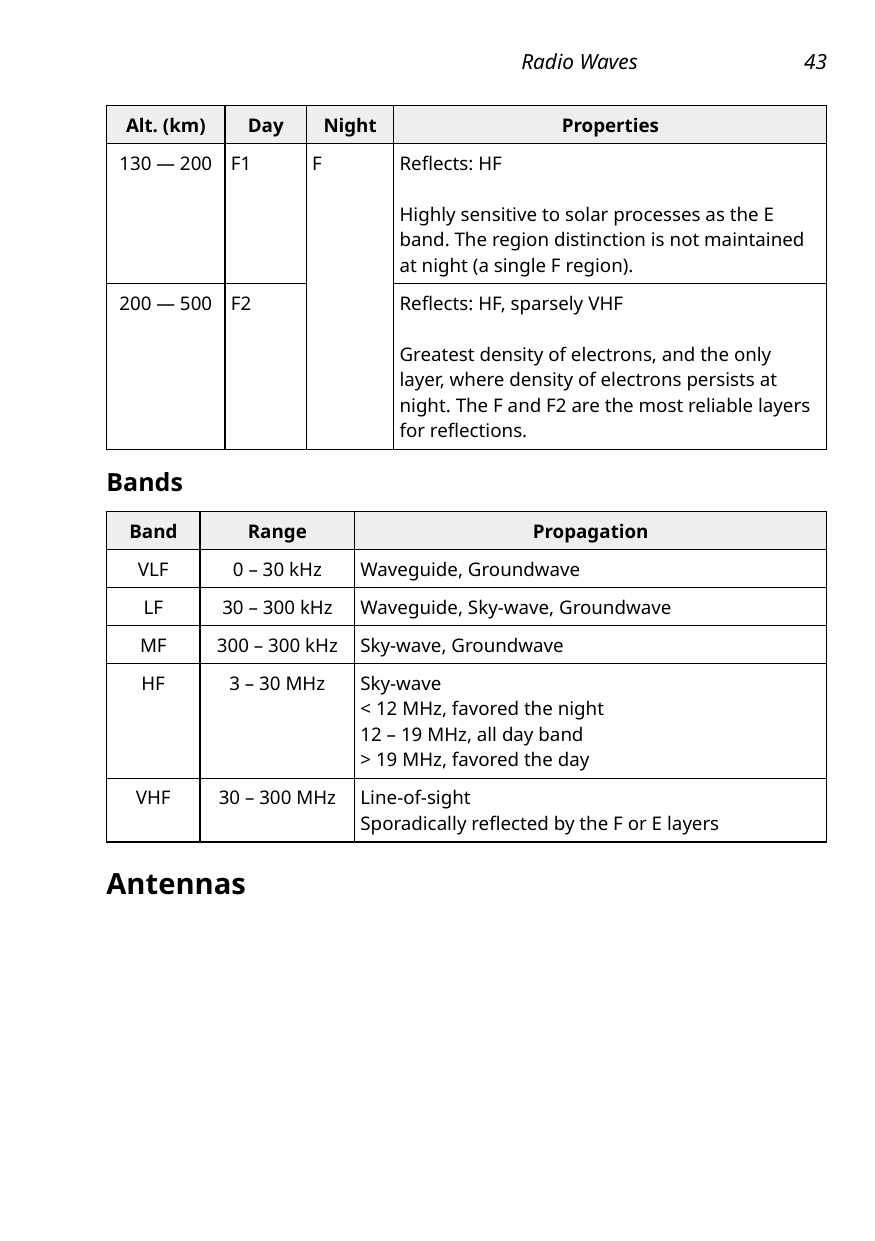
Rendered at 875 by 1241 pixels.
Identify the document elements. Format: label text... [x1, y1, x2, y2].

table_cell Sky-wave < 12 MHz, favored the night 12 – 19 MHz, all day band > 19 MHz, favored the day [355, 664, 826, 778]
table_cell 3 – 30 MHz [201, 664, 354, 778]
table_cell Line-of-sight Sporadically reflected by the F or E layers [355, 779, 826, 841]
subtitle Bands [106, 464, 827, 499]
table_header Propagation [355, 512, 826, 549]
table_cell Waveguide, Groundwave [355, 550, 826, 587]
table_cell 30 – 300 kHz [201, 588, 354, 625]
table_header Properties [394, 106, 826, 143]
table_cell VLF [107, 550, 199, 587]
table_cell 200 — 500 [107, 284, 224, 449]
table_cell 300 – 300 kHz [201, 626, 354, 663]
table_cell 30 – 300 MHz [201, 779, 354, 841]
table_cell MF [107, 626, 199, 663]
table_header Alt. (km) [107, 106, 224, 143]
table_cell Sky-wave, Groundwave [355, 626, 826, 663]
table_cell Reflects: HF Highly sensitive to solar processes as the E band. The region distinction is not maintained at night (a single F region). [394, 144, 826, 283]
table_header Band [107, 512, 199, 549]
table_cell 0 – 30 kHz [201, 550, 354, 587]
table_cell 130 — 200 [107, 144, 224, 283]
table_cell F2 [226, 284, 306, 449]
table_cell LF [107, 588, 199, 625]
table_cell Waveguide, Sky-wave, Groundwave [355, 588, 826, 625]
table_cell F1 [226, 144, 306, 283]
table_header Night [307, 106, 393, 143]
table_cell Reflects: HF, sparsely VHF Greatest density of electrons, and the only layer, where density of electrons persists at night. The F and F2 are the most reliable layers for reflections. [394, 284, 826, 449]
table_cell VHF [107, 779, 199, 841]
subtitle Antennas [106, 863, 827, 903]
table_header Day [226, 106, 306, 143]
table_header Range [201, 512, 354, 549]
table_cell F [307, 144, 393, 449]
table_cell HF [107, 664, 199, 778]
